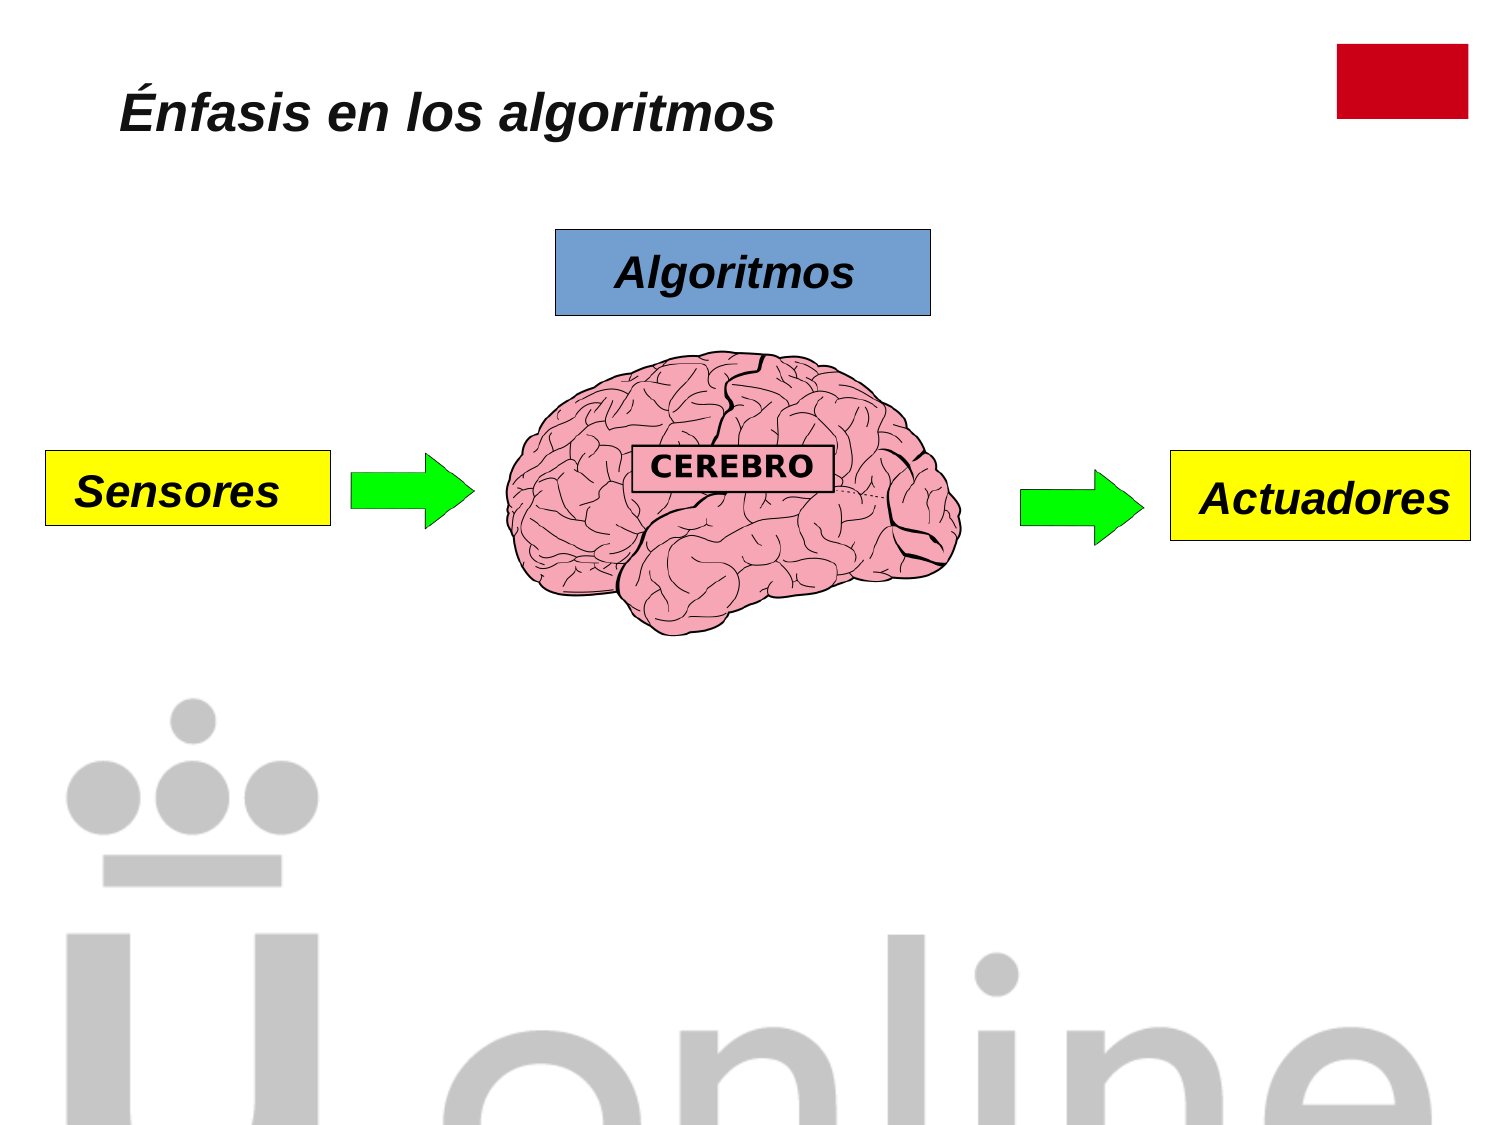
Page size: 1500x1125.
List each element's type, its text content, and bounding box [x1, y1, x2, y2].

picture [297, 309, 1171, 691]
text_box Énfasis en los algoritmos [105, 75, 871, 151]
text_box Algoritmos [600, 239, 901, 307]
text_box Sensores [60, 458, 346, 526]
picture [54, 695, 1446, 1125]
text_box Actuadores [1185, 465, 1471, 532]
text_box [1170, 450, 1471, 541]
text_box [45, 450, 331, 526]
text_box [555, 229, 931, 316]
